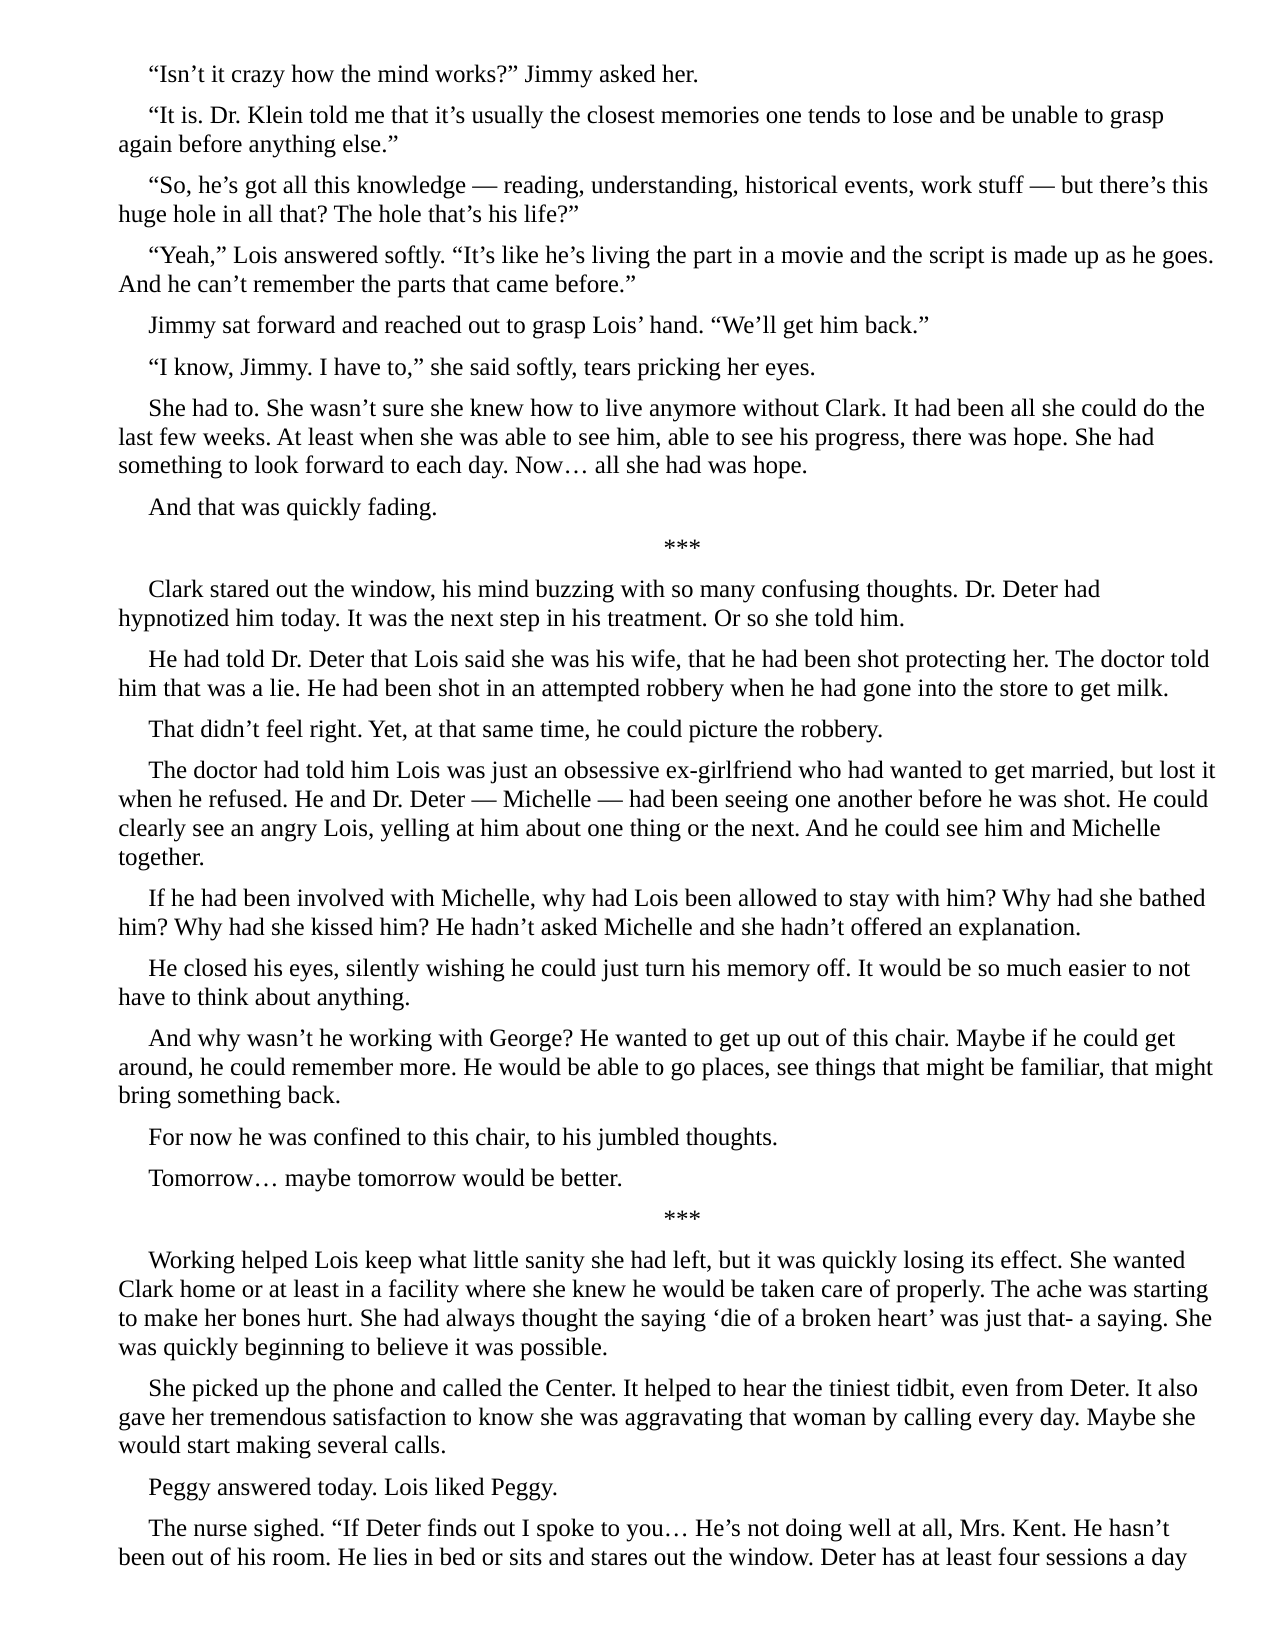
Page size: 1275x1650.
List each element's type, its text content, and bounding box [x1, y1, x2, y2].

text Jimmy sat forward and reached out to grasp Lois’ hand. “We’ll get him back.” [118, 310, 1216, 339]
text And that was quickly fading. [118, 492, 1216, 520]
text That didn’t feel right. Yet, at that same time, he could picture the robbery. [118, 714, 1216, 743]
text *** [118, 1204, 1216, 1233]
text He closed his eyes, silently wishing he could just turn his memory off. It would be so much easier to not have to think about anything. [118, 953, 1216, 1010]
text He had told Dr. Deter that Lois said she was his wife, that he had been shot protecting her. The doctor told him that was a lie. He had been shot in an attempted robbery when he had gone into the store to get milk. [118, 644, 1216, 702]
text Working helped Lois keep what little sanity she had left, but it was quickly losing its effect. She wanted Clark home or at least in a facility where she knew he would be taken care of properly. The ache was starting to make her bones hurt. She had always thought the saying ‘die of a broken heart’ was just that- a saying. She was quickly beginning to believe it was possible. [118, 1245, 1216, 1360]
text Tomorrow… maybe tomorrow would be better. [118, 1163, 1216, 1192]
text If he had been involved with Michelle, why had Lois been allowed to stay with him? Why had she bathed him? Why had she kissed him? He hadn’t asked Michelle and she hadn’t offered an explanation. [118, 883, 1216, 940]
text *** [118, 533, 1216, 562]
text She picked up the phone and called the Center. It helped to hear the tiniest tidbit, even from Deter. It also gave her tremendous satisfaction to know she was aggravating that woman by calling every day. Maybe she would start making several calls. [118, 1373, 1216, 1459]
text “I know, Jimmy. I have to,” she said softly, tears pricking her eyes. [118, 352, 1216, 380]
text For now he was confined to this chair, to his jumbled thoughts. [118, 1122, 1216, 1150]
text The nurse sighed. “If Deter finds out I spoke to you… He’s not doing well at all, Mrs. Kent. He hasn’t been out of his room. He lies in bed or sits and stares out the window. Deter has at least four sessions a day [118, 1513, 1216, 1570]
text Peggy answered today. Lois liked Peggy. [118, 1472, 1216, 1500]
text The doctor had told him Lois was just an obsessive ex-girlfriend who had wanted to get married, but lost it when he refused. He and Dr. Deter — Michelle — had been seeing one another before he was shot. He could clearly see an angry Lois, yelling at him about one thing or the next. And he could see him and Michelle together. [118, 755, 1216, 870]
text She had to. She wasn’t sure she knew how to live anymore without Clark. It had been all she could do the last few weeks. At least when she was able to see him, able to see his progress, there was hope. She had something to look forward to each day. Now… all she had was hope. [118, 393, 1216, 479]
text “Isn’t it crazy how the mind works?” Jimmy asked her. [118, 59, 1216, 88]
text “So, he’s got all this knowledge — reading, understanding, historical events, work stuff — but there’s this huge hole in all that? The hole that’s his life?” [118, 170, 1216, 228]
text And why wasn’t he working with George? He wanted to get up out of this chair. Maybe if he could get around, he could remember more. He would be able to go places, see things that might be familiar, that might bring something back. [118, 1023, 1216, 1109]
text “Yeah,” Lois answered softly. “It’s like he’s living the part in a movie and the script is made up as he goes. And he can’t remember the parts that came before.” [118, 240, 1216, 298]
text Clark stared out the window, his mind buzzing with so many confusing thoughts. Dr. Deter had hypnotized him today. It was the next step in his treatment. Or so she told him. [118, 574, 1216, 632]
text “It is. Dr. Klein told me that it’s usually the closest memories one tends to lose and be unable to grasp again before anything else.” [118, 100, 1216, 158]
